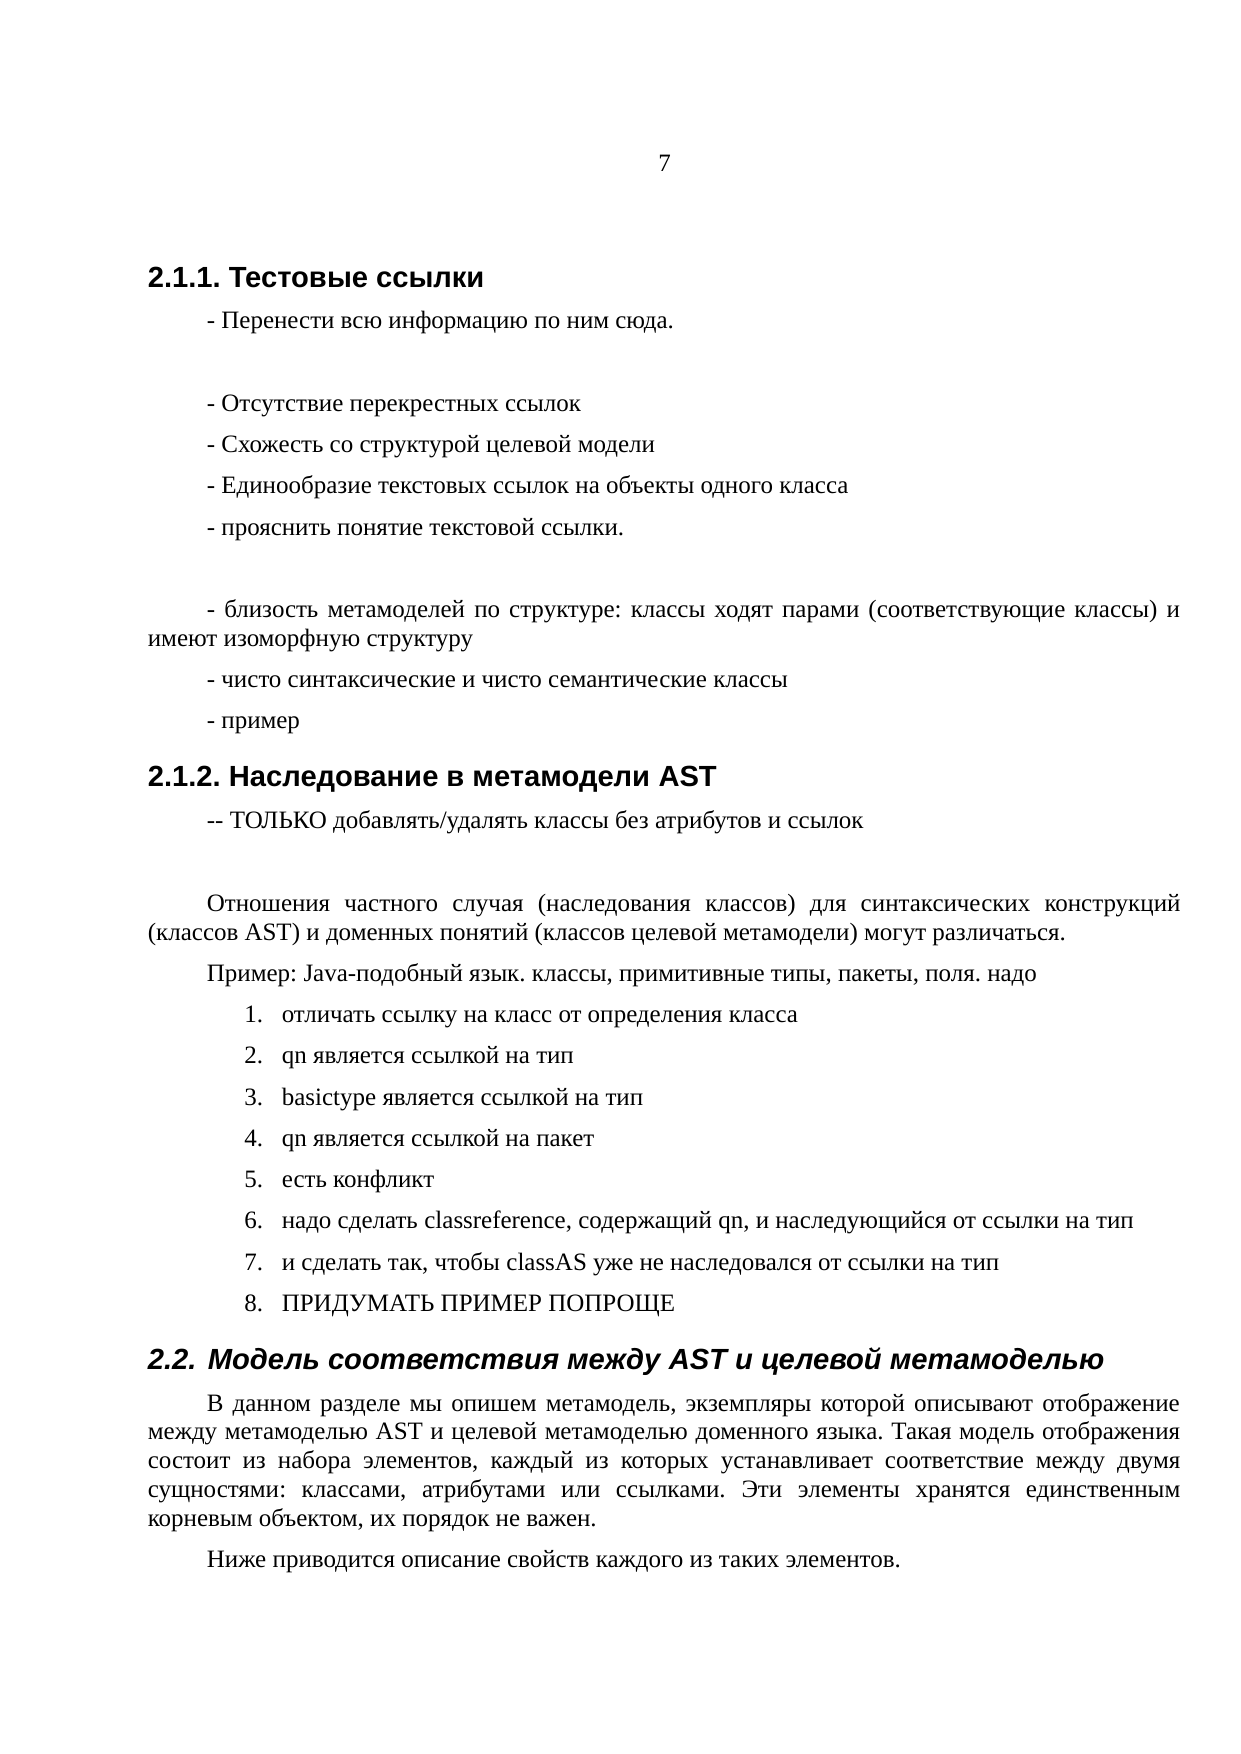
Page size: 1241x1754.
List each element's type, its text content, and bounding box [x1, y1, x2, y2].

text В данном разделе мы опишем метамодель, экземпляры которой описывают отображение между метамоделью AST и целевой метамоделью доменного языка. Такая модель отображения состоит из набора элементов, каждый из которых устанавливает соответствие между двумя сущностями: классами, атрибутами или ссылками. Эти элементы хранятся единственным корневым объектом, их порядок не важен. [148, 1388, 1181, 1531]
text - Отсутствие перекрестных ссылок [148, 388, 1181, 417]
text Ниже приводится описание свойств каждого из таких элементов. [148, 1544, 1181, 1573]
list есть конфликт [185, 1164, 1181, 1193]
text -- ТОЛЬКО добавлять/удалять классы без атрибутов и ссылок [148, 805, 1181, 834]
list надо сделать classreference, содержащий qn, и наследующийся от ссылки на тип [185, 1205, 1181, 1234]
subtitle Модель соответствия между AST и целевой метамоделью [148, 1342, 1181, 1375]
text - прояснить понятие текстовой ссылки. [148, 512, 1181, 541]
list и сделать так, чтобы classAS уже не наследовался от ссылки на тип [185, 1247, 1181, 1275]
text - Схожесть со структурой целевой модели [148, 429, 1181, 458]
text Отношения частного случая (наследования классов) для синтаксических конструкций (классов AST) и доменных понятий (классов целевой метамодели) могут различаться. [148, 888, 1181, 945]
subtitle Тестовые ссылки [148, 259, 1181, 293]
text - близость метамоделей по структуре: классы ходят парами (соответствующие классы) и имеют изоморфную структуру [148, 594, 1181, 652]
list qn является ссылкой на тип [185, 1040, 1181, 1069]
text Пример: Java-подобный язык. классы, примитивные типы, пакеты, поля. надо [148, 958, 1181, 987]
list ПРИДУМАТЬ ПРИМЕР ПОПРОЩЕ [185, 1288, 1181, 1317]
text - Единообразие текстовых ссылок на объекты одного класса [148, 471, 1181, 499]
text - Перенести всю информацию по ним сюда. [148, 306, 1181, 334]
text - чисто синтаксические и чисто семантические классы [148, 664, 1181, 693]
list basictype является ссылкой на тип [185, 1082, 1181, 1110]
list отличать ссылку на класс от определения класса [185, 999, 1181, 1028]
list qn является ссылкой на пакет [185, 1123, 1181, 1152]
text - пример [148, 706, 1181, 734]
subtitle Наследование в метамодели AST [148, 759, 1181, 793]
